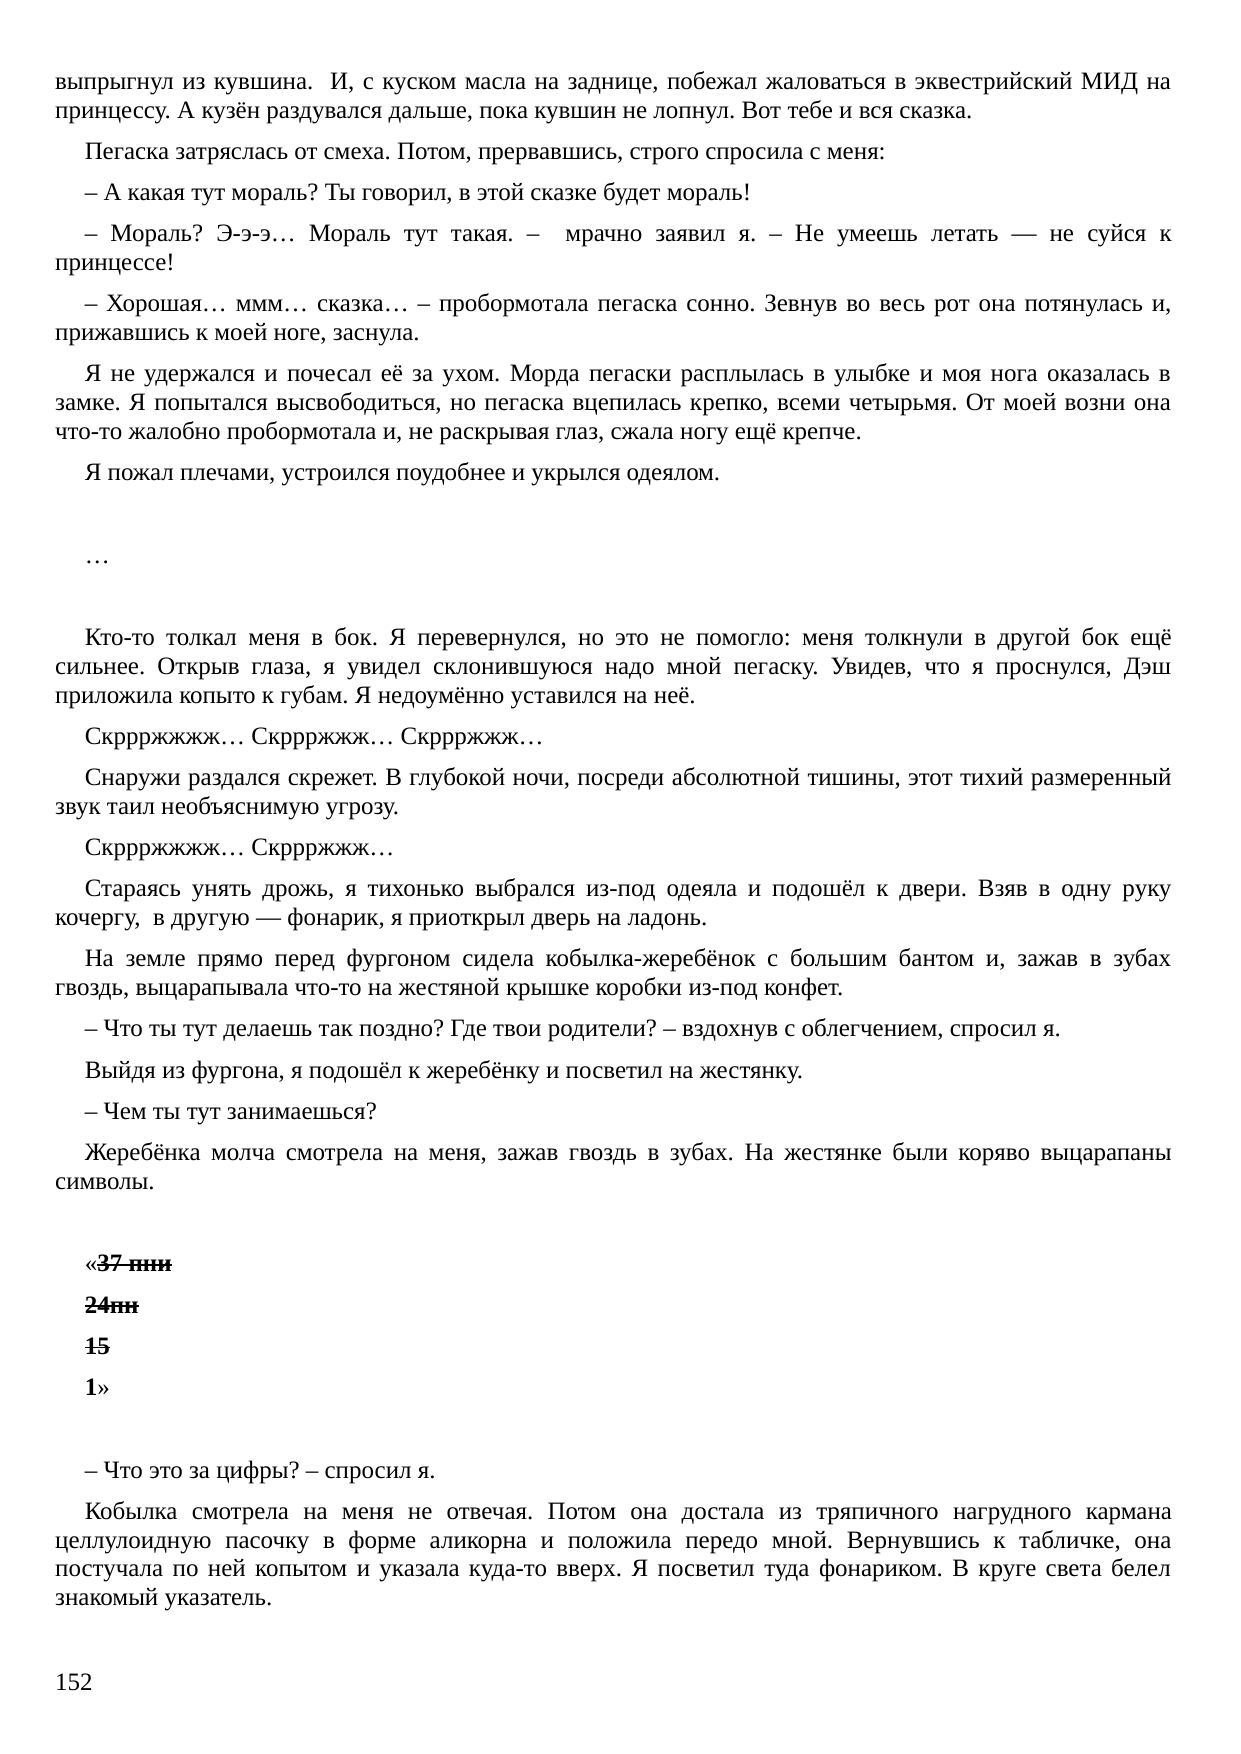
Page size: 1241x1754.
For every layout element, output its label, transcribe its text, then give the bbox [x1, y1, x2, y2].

text Снаружи раздался скрежет. В глубокой ночи, посреди абсолютной тишины, этот тихий размеренный звук таил необъяснимую угрозу. [55, 762, 1173, 820]
text На земле прямо перед фургоном сидела кобылка-жеребёнок с большим бантом и, зажав в зубах гвоздь, выцарапывала что-то на жестяной крышке коробки из-под конфет. [55, 943, 1173, 1001]
text 1» [55, 1372, 1173, 1401]
text – А какая тут мораль? Ты говорил, в этой сказке будет мораль! [55, 177, 1173, 206]
text Скррржжжж… Скррржжж… Скррржжж… [55, 721, 1173, 750]
text … [55, 540, 1173, 568]
text – Мораль? Э-э-э… Мораль тут такая. – мрачно заявил я. – Не умеешь летать — не суйся к принцессе! [55, 218, 1173, 276]
text – Что это за цифры? – спросил я. [55, 1455, 1173, 1483]
text – Хорошая… ммм… сказка… – пробормотала пегаска сонно. Зевнув во весь рот она потянулась и, прижавшись к моей ноге, заснула. [55, 288, 1173, 346]
text Скррржжжж… Скррржжж… [55, 832, 1173, 861]
text 15 [55, 1331, 1173, 1360]
text Жеребёнка молча смотрела на меня, зажав гвоздь в зубах. На жестянке были коряво выцарапаны символы. [55, 1137, 1173, 1195]
text Кто-то толкал меня в бок. Я перевернулся, но это не помогло: меня толкнули в другой бок ещё сильнее. Открыв глаза, я увидел склонившуюся надо мной пегаску. Увидев, что я проснулся, Дэш приложила копыто к губам. Я недоумённо уставился на неё. [55, 622, 1173, 708]
text Пегаска затряслась от смеха. Потом, прервавшись, строго спросила с меня: [55, 136, 1173, 165]
text Я пожал плечами, устроился поудобнее и укрылся одеялом. [55, 457, 1173, 486]
text Я не удержался и почесал её за ухом. Морда пегаски расплылась в улыбке и моя нога оказалась в замке. Я попытался высвободиться, но пегаска вцепилась крепко, всеми четырьмя. От моей возни она что-то жалобно пробормотала и, не раскрывая глаз, сжала ногу ещё крепче. [55, 358, 1173, 445]
text Кобылка смотрела на меня не отвечая. Потом она достала из тряпичного нагрудного кармана целлулоидную пасочку в форме аликорна и положила передо мной. Вернувшись к табличке, она постучала по ней копытом и указала куда-то вверх. Я посветил туда фонариком. В круге света белел знакомый указатель. [55, 1496, 1173, 1611]
text – Что ты тут делаешь так поздно? Где твои родители? – вздохнув с облегчением, спросил я. [55, 1013, 1173, 1042]
text «37 пни [55, 1248, 1173, 1277]
text выпрыгнул из кувшина. И, с куском масла на заднице, побежал жаловаться в эквестрийский МИД на принцессу. А кузён раздувался дальше, пока кувшин не лопнул. Вот тебе и вся сказка. [55, 66, 1173, 123]
text Стараясь унять дрожь, я тихонько выбрался из-под одеяла и подошёл к двери. Взяв в одну руку кочергу, в другую — фонарик, я приоткрыл дверь на ладонь. [55, 873, 1173, 931]
text 24пн [55, 1290, 1173, 1318]
text – Чем ты тут занимаешься? [55, 1096, 1173, 1125]
text Выйдя из фургона, я подошёл к жеребёнку и посветил на жестянку. [55, 1055, 1173, 1083]
